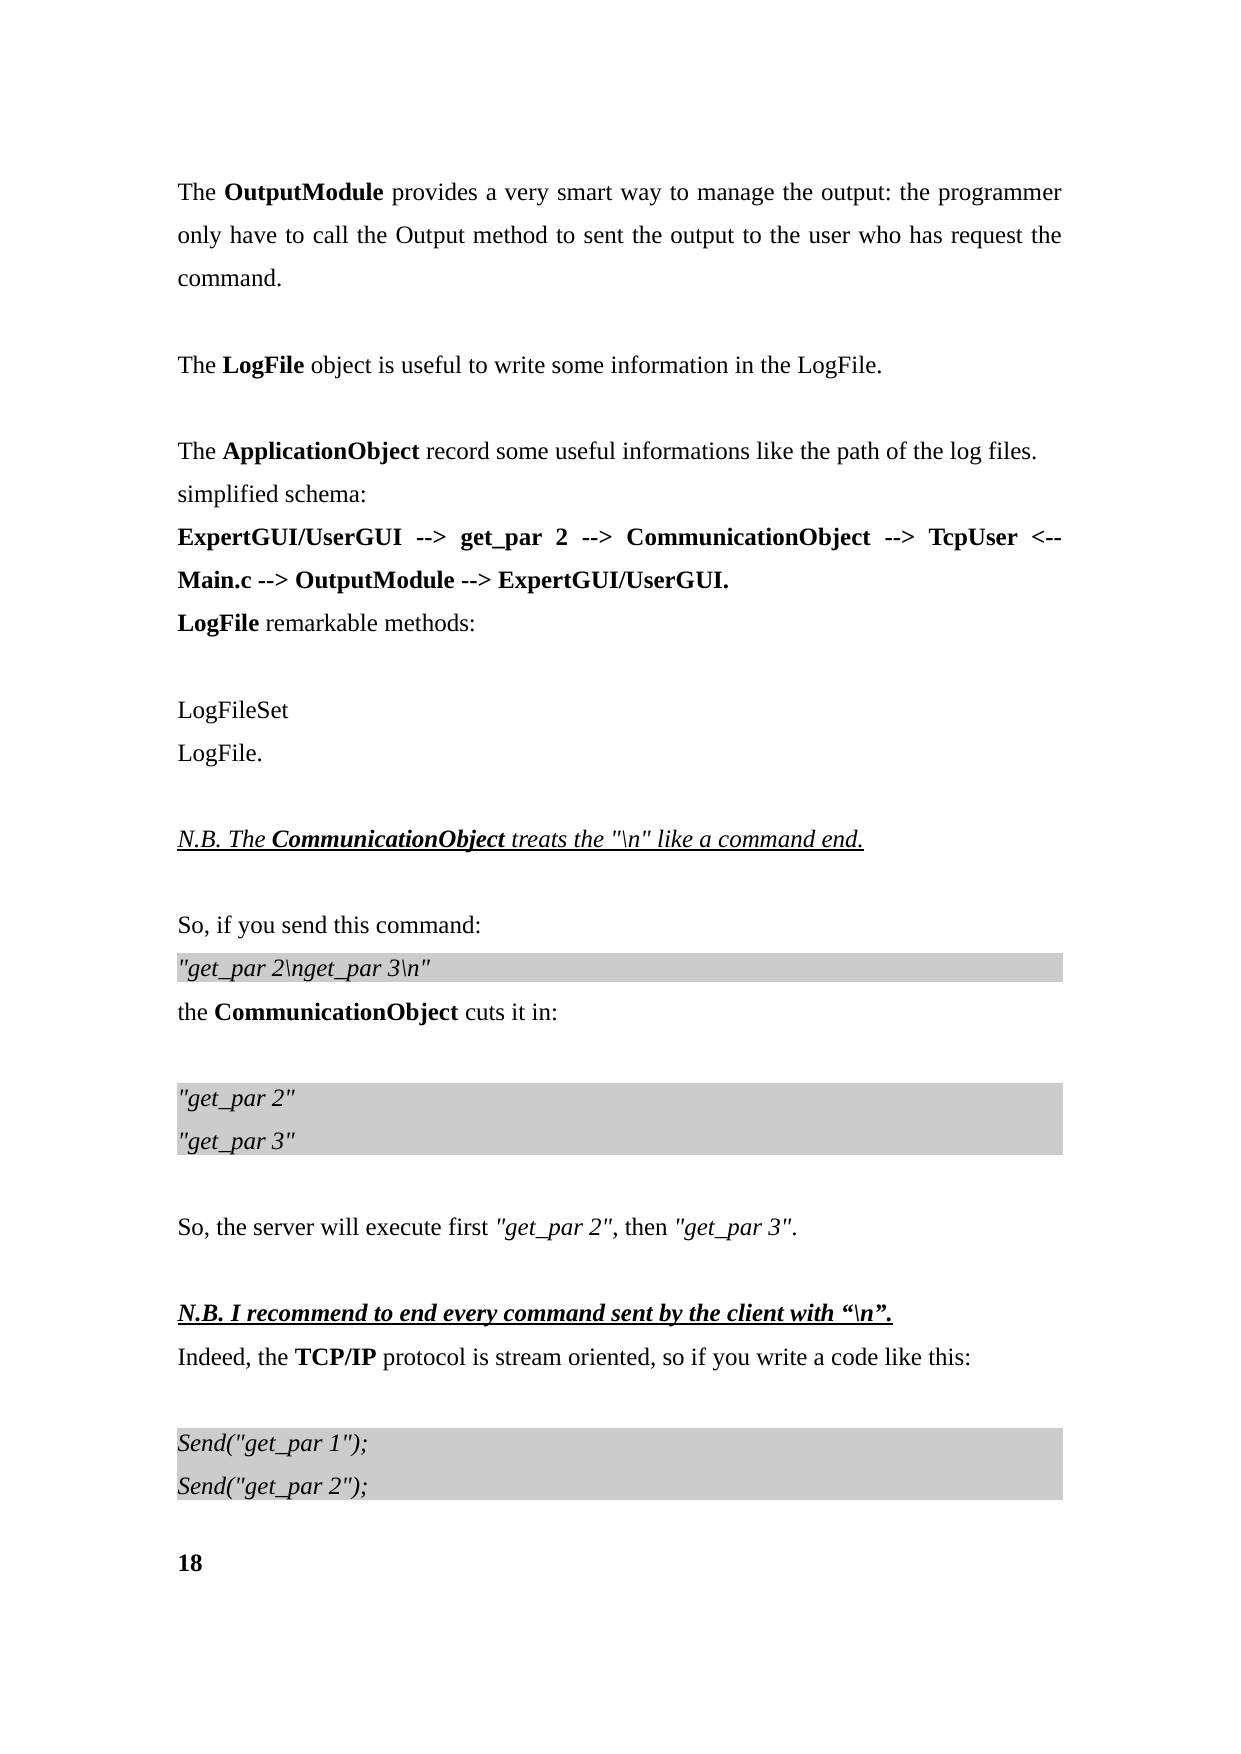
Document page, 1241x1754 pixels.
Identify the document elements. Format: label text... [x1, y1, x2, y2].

text LogFile remarkable methods: [177, 608, 1063, 637]
text Send("get_par 1"); [177, 1428, 1063, 1457]
text Indeed, the TCP/IP protocol is stream oriented, so if you write a code like this: [177, 1342, 1063, 1370]
text the CommunicationObject cuts it in: [177, 997, 1063, 1025]
text The OutputModule provides a very smart way to manage the output: the programmer only have to call the Output method to sent the output to the user who has request the command. [177, 177, 1063, 292]
text The LogFile object is useful to write some information in the LogFile. [177, 350, 1063, 378]
text So, if you send this command: [177, 910, 1063, 939]
text LogFileSet [177, 695, 1063, 723]
text "get_par 2\nget_par 3\n" [177, 953, 1063, 982]
text Send("get_par 2"); [177, 1471, 1063, 1500]
text "get_par 3" [177, 1126, 1063, 1155]
text "get_par 2" [177, 1083, 1063, 1112]
text simplified schema: [177, 479, 1063, 508]
text ExpertGUI/UserGUI --> get_par 2 --> CommunicationObject --> TcpUser <-- Main.c --> OutputModule --> ExpertGUI/UserGUI. [177, 522, 1063, 594]
text N.B. The CommunicationObject treats the "\n" like a command end. [177, 824, 1063, 853]
text N.B. I recommend to end every command sent by the client with “\n”. [177, 1298, 1063, 1327]
text The ApplicationObject record some useful informations like the path of the log files. [177, 436, 1063, 465]
text So, the server will execute first "get_par 2", then "get_par 3". [177, 1212, 1063, 1241]
text LogFile. [177, 738, 1063, 767]
